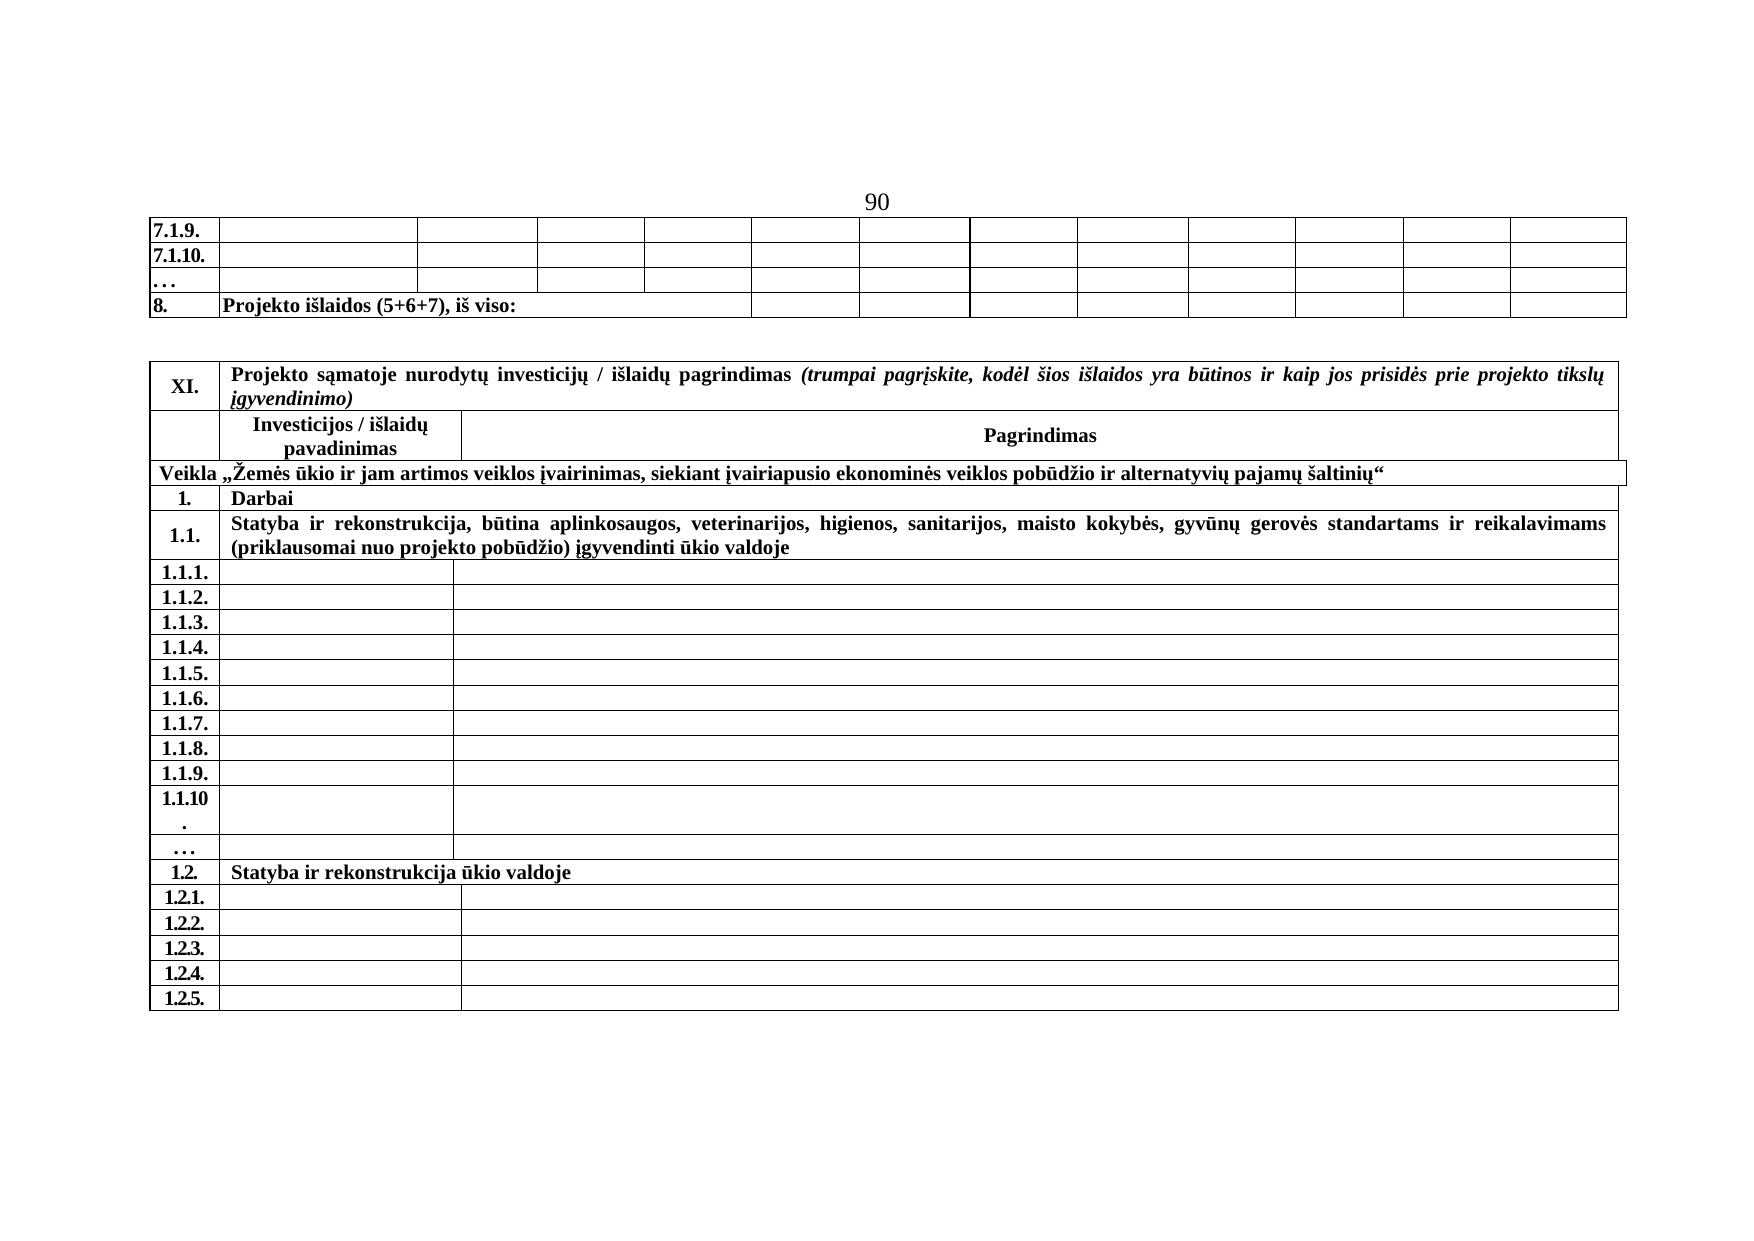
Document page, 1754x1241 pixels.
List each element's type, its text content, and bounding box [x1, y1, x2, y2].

table_cell [220, 218, 417, 242]
table_cell [462, 986, 1618, 1010]
table_cell [1511, 218, 1626, 242]
table_cell [454, 610, 1618, 634]
table_cell Pagrindimas [462, 411, 1618, 459]
table_cell [220, 786, 453, 834]
table_cell [1619, 834, 1627, 859]
table_cell 1.1.8. [151, 736, 219, 760]
table_cell 1.2.1. [151, 885, 219, 909]
table_cell [220, 910, 461, 934]
table_cell [1619, 634, 1627, 659]
table_cell [220, 610, 453, 634]
table_cell [418, 268, 537, 292]
table_cell [418, 243, 537, 267]
table_cell [462, 961, 1618, 985]
table_cell [220, 885, 461, 909]
table_cell [1296, 293, 1403, 317]
table_cell [1619, 559, 1627, 584]
table_cell [1619, 659, 1627, 684]
table_cell [1619, 785, 1627, 834]
table_cell [1404, 293, 1510, 317]
table_cell 1.1.7. [151, 711, 219, 735]
table_cell [645, 268, 751, 292]
table_cell [220, 585, 453, 609]
table_cell [1404, 218, 1510, 242]
table_cell [1078, 293, 1188, 317]
table_cell . . . [151, 268, 219, 292]
table_header XI. [151, 362, 219, 410]
table_cell [220, 761, 453, 785]
table_cell [1511, 243, 1626, 267]
table_cell [1404, 243, 1510, 267]
table_cell [1619, 685, 1627, 709]
table_cell 1. [151, 486, 219, 510]
table_cell [1189, 268, 1295, 292]
table_cell [454, 761, 1618, 785]
table_cell [454, 711, 1618, 735]
table_cell Veikla „Žemės ūkio ir jam artimos veiklos įvairinimas, siekiant įvairiapusio ekonominės veiklos pobūdžio ir alternatyvių pajamų šaltinių“ [151, 461, 1626, 485]
table_cell [645, 218, 751, 242]
table_cell [1189, 218, 1295, 242]
table_cell [454, 660, 1618, 684]
table_cell [538, 243, 644, 267]
table_cell [454, 786, 1618, 834]
table_cell 7.1.9. [151, 218, 219, 242]
table_cell [1619, 760, 1627, 785]
table_cell [418, 218, 537, 242]
table_cell [1619, 584, 1627, 609]
table_cell [538, 218, 644, 242]
table_cell [220, 936, 461, 959]
table_cell 1.1.9. [151, 761, 219, 785]
table_cell [1619, 710, 1627, 735]
table_cell [220, 243, 417, 267]
table_cell [1619, 884, 1627, 909]
table_cell [1404, 268, 1510, 292]
table_cell [220, 961, 461, 985]
table_cell 1.1.6. [151, 686, 219, 709]
table_cell [462, 910, 1618, 934]
table_cell 8. [151, 293, 219, 317]
table_cell 1.1.10. [151, 786, 219, 834]
table_cell Statyba ir rekonstrukcija ūkio valdoje [220, 860, 1618, 884]
table_cell 7.1.10. [151, 243, 219, 267]
table_cell [220, 835, 453, 859]
table_cell [860, 218, 969, 242]
table_cell [454, 686, 1618, 709]
table_header Projekto sąmatoje nurodytų investicijų / išlaidų pagrindimas (trumpai pagrįskite, kodėl šios išlaidos yra būtinos ir kaip jos prisidės prie projekto tikslų įgyvendinimo) [220, 362, 1618, 410]
table_cell 1.1.4. [151, 635, 219, 659]
table_cell [1078, 268, 1188, 292]
table_cell [860, 243, 969, 267]
table_cell [1619, 985, 1627, 1010]
table_cell 1.2.4. [151, 961, 219, 985]
table_cell 1.2.3. [151, 936, 219, 959]
table_cell [454, 585, 1618, 609]
table_cell [151, 411, 219, 459]
table_cell 1.1. [151, 511, 219, 559]
table_cell [1189, 293, 1295, 317]
table_cell [1511, 293, 1626, 317]
table_cell [462, 885, 1618, 909]
table_cell [752, 293, 859, 317]
table_cell [1619, 859, 1627, 884]
table_cell [454, 560, 1618, 584]
table_cell [462, 936, 1618, 959]
table_cell [752, 218, 859, 242]
table_cell [220, 711, 453, 735]
table_cell Darbai [220, 486, 1618, 510]
table_cell [1078, 218, 1188, 242]
table_cell 1.1.5. [151, 660, 219, 684]
table_cell [220, 736, 453, 760]
table_cell [971, 293, 1077, 317]
table_cell 1.1.3. [151, 610, 219, 634]
table_cell [1078, 243, 1188, 267]
table_header [1619, 361, 1627, 410]
table_cell [752, 243, 859, 267]
table_cell [220, 268, 417, 292]
table_cell 1.2.2. [151, 910, 219, 934]
table_cell [971, 268, 1077, 292]
table_cell [1296, 243, 1403, 267]
table_cell [220, 560, 453, 584]
table_cell [752, 268, 859, 292]
table_cell . . . [151, 835, 219, 859]
table_cell [971, 218, 1077, 242]
table_cell 1.2.5. [151, 986, 219, 1010]
table_cell [1189, 243, 1295, 267]
table_cell [645, 243, 751, 267]
table_cell [1619, 510, 1627, 559]
table_cell [454, 835, 1618, 859]
table_cell [1619, 486, 1627, 510]
table_cell [1511, 268, 1626, 292]
table_cell [1619, 735, 1627, 760]
table_cell [220, 660, 453, 684]
table_cell [454, 736, 1618, 760]
table_cell [860, 268, 969, 292]
table_cell [538, 268, 644, 292]
table_cell 1.1.1. [151, 560, 219, 584]
table_cell [1619, 909, 1627, 934]
table_cell [971, 243, 1077, 267]
table_cell [220, 986, 461, 1010]
table_cell Investicijos / išlaidų pavadinimas [220, 411, 461, 459]
table_cell [1296, 218, 1403, 242]
table_cell [220, 635, 453, 659]
table_cell Statyba ir rekonstrukcija, būtina aplinkosaugos, veterinarijos, higienos, sanitarijos, maisto kokybės, gyvūnų gerovės standartams ir reikalavimams (priklausomai nuo projekto pobūdžio) įgyvendinti ūkio valdoje [220, 511, 1618, 559]
table_cell [220, 686, 453, 709]
table_cell 1.1.2. [151, 585, 219, 609]
table_cell [860, 293, 969, 317]
table_cell [1619, 935, 1627, 959]
table_cell Projekto išlaidos (5+6+7), iš viso: [220, 293, 751, 317]
table_cell 1.2. [151, 860, 219, 884]
table_cell [454, 635, 1618, 659]
table_cell [1296, 268, 1403, 292]
table_cell [1619, 410, 1627, 459]
table_cell [1619, 960, 1627, 985]
table_cell [1619, 609, 1627, 634]
